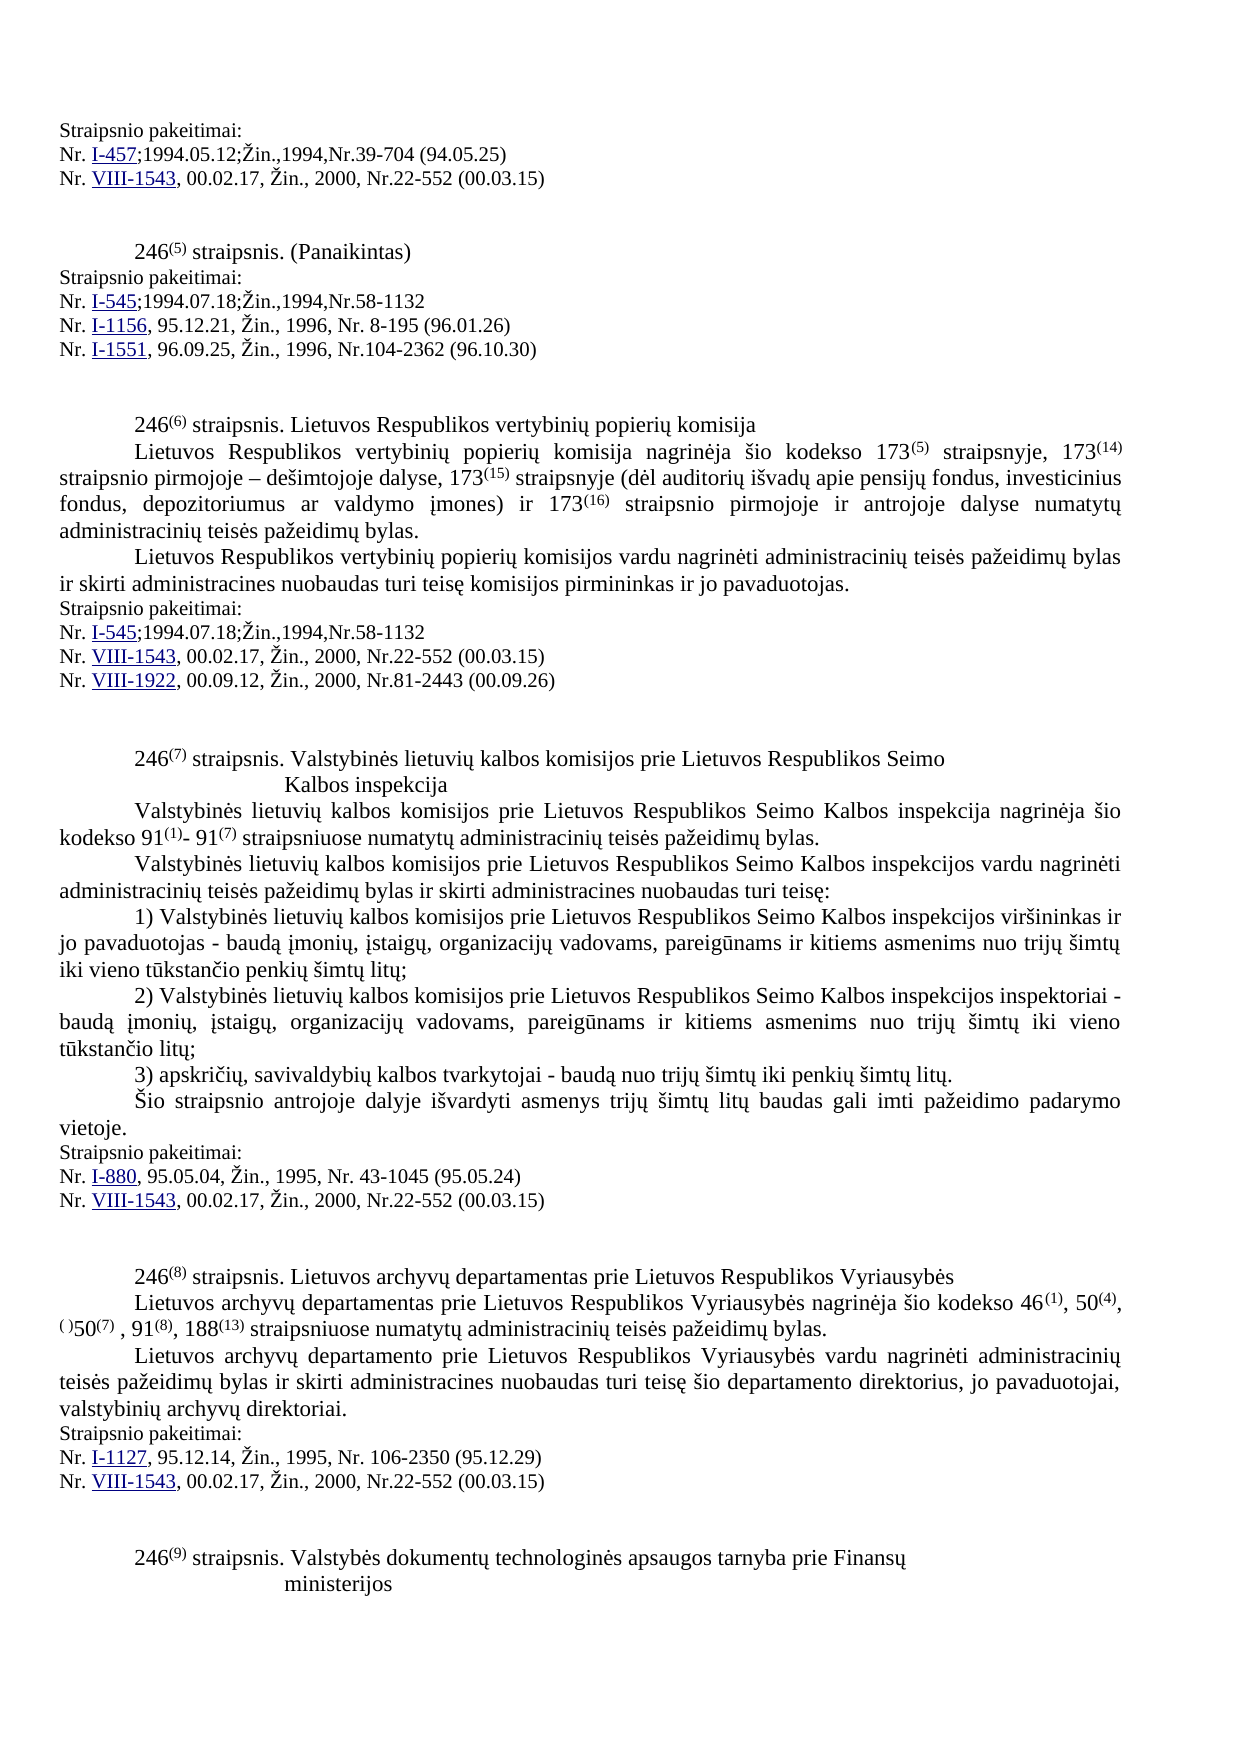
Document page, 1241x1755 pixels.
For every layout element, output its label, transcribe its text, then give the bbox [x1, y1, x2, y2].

text 3) apskričių, savivaldybių kalbos tvarkytojai - baudą nuo trijų šimtų iki penkių šimtų litų. [59, 1061, 1122, 1087]
text Straipsnio pakeitimai: [59, 265, 1122, 289]
text Lietuvos Respublikos vertybinių popierių komisija nagrinėja šio kodekso 173(5) straipsnyje, 173(14) straipsnio pirmojoje – dešimtojoje dalyse, 173(15) straipsnyje (dėl auditorių išvadų apie pensijų fondus, investicinius fondus, depozitoriumus ar valdymo įmones) ir 173(16) straipsnio pirmojoje ir antrojoje dalyse numatytų administracinių teisės pažeidimų bylas. [59, 438, 1122, 543]
text Nr. VIII-1543, 00.02.17, Žin., 2000, Nr.22-552 (00.03.15) [59, 166, 1122, 190]
text Nr. VIII-1543, 00.02.17, Žin., 2000, Nr.22-552 (00.03.15) [59, 1188, 1122, 1212]
text Nr. VIII-1543, 00.02.17, Žin., 2000, Nr.22-552 (00.03.15) [59, 1469, 1122, 1493]
text Lietuvos archyvų departamentas prie Lietuvos Respublikos Vyriausybės nagrinėja šio kodekso 46(1), 50(4),( )50(7) , 91(8), 188(13) straipsniuose numatytų administracinių teisės pažeidimų bylas. [59, 1289, 1122, 1342]
text Nr. I-457;1994.05.12;Žin.,1994,Nr.39-704 (94.05.25) [59, 142, 1122, 166]
text 2) Valstybinės lietuvių kalbos komisijos prie Lietuvos Respublikos Seimo Kalbos inspekcijos inspektoriai - baudą įmonių, įstaigų, organizacijų vadovams, pareigūnams ir kitiems asmenims nuo trijų šimtų iki vieno tūkstančio litų; [59, 982, 1122, 1061]
text Lietuvos Respublikos vertybinių popierių komisijos vardu nagrinėti administracinių teisės pažeidimų bylas ir skirti administracines nuobaudas turi teisę komisijos pirmininkas ir jo pavaduotojas. [59, 543, 1122, 596]
text 1) Valstybinės lietuvių kalbos komisijos prie Lietuvos Respublikos Seimo Kalbos inspekcijos viršininkas ir jo pavaduotojas - baudą įmonių, įstaigų, organizacijų vadovams, pareigūnams ir kitiems asmenims nuo trijų šimtų iki vieno tūkstančio penkių šimtų litų; [59, 903, 1122, 982]
text Šio straipsnio antrojoje dalyje išvardyti asmenys trijų šimtų litų baudas gali imti pažeidimo padarymo vietoje. [59, 1087, 1122, 1140]
text ministerijos [209, 1570, 1122, 1596]
text Kalbos inspekcija [209, 771, 1122, 798]
text Straipsnio pakeitimai: [59, 596, 1122, 620]
text 246(9) straipsnis. Valstybės dokumentų technologinės apsaugos tarnyba prie Finansų [59, 1543, 1122, 1570]
text Lietuvos archyvų departamento prie Lietuvos Respublikos Vyriausybės vardu nagrinėti administracinių teisės pažeidimų bylas ir skirti administracines nuobaudas turi teisę šio departamento direktorius, jo pavaduotojai, valstybinių archyvų direktoriai. [59, 1342, 1122, 1421]
text Valstybinės lietuvių kalbos komisijos prie Lietuvos Respublikos Seimo Kalbos inspekcija nagrinėja šio kodekso 91(1)- 91(7) straipsniuose numatytų administracinių teisės pažeidimų bylas. [59, 798, 1122, 850]
text Nr. I-880, 95.05.04, Žin., 1995, Nr. 43-1045 (95.05.24) [59, 1164, 1122, 1188]
text Straipsnio pakeitimai: [59, 1421, 1122, 1445]
text 246(7) straipsnis. Valstybinės lietuvių kalbos komisijos prie Lietuvos Respublikos Seimo [59, 745, 1122, 771]
text Straipsnio pakeitimai: [59, 1140, 1122, 1164]
text Straipsnio pakeitimai: [59, 118, 1122, 142]
text Nr. I-1127, 95.12.14, Žin., 1995, Nr. 106-2350 (95.12.29) [59, 1445, 1122, 1469]
text Nr. VIII-1543, 00.02.17, Žin., 2000, Nr.22-552 (00.03.15) [59, 644, 1122, 668]
text Nr. VIII-1922, 00.09.12, Žin., 2000, Nr.81-2443 (00.09.26) [59, 668, 1122, 692]
text Nr. I-1156, 95.12.21, Žin., 1996, Nr. 8-195 (96.01.26) [59, 313, 1122, 337]
text Nr. I-1551, 96.09.25, Žin., 1996, Nr.104-2362 (96.10.30) [59, 337, 1122, 361]
text 246(5) straipsnis. (Panaikintas) [59, 238, 1122, 265]
text Valstybinės lietuvių kalbos komisijos prie Lietuvos Respublikos Seimo Kalbos inspekcijos vardu nagrinėti administracinių teisės pažeidimų bylas ir skirti administracines nuobaudas turi teisę: [59, 850, 1122, 903]
text Nr. I-545;1994.07.18;Žin.,1994,Nr.58-1132 [59, 620, 1122, 644]
text 246(6) straipsnis. Lietuvos Respublikos vertybinių popierių komisija [59, 411, 1122, 438]
text Nr. I-545;1994.07.18;Žin.,1994,Nr.58-1132 [59, 289, 1122, 313]
text 246(8) straipsnis. Lietuvos archyvų departamentas prie Lietuvos Respublikos Vyriausybės [59, 1263, 1122, 1289]
